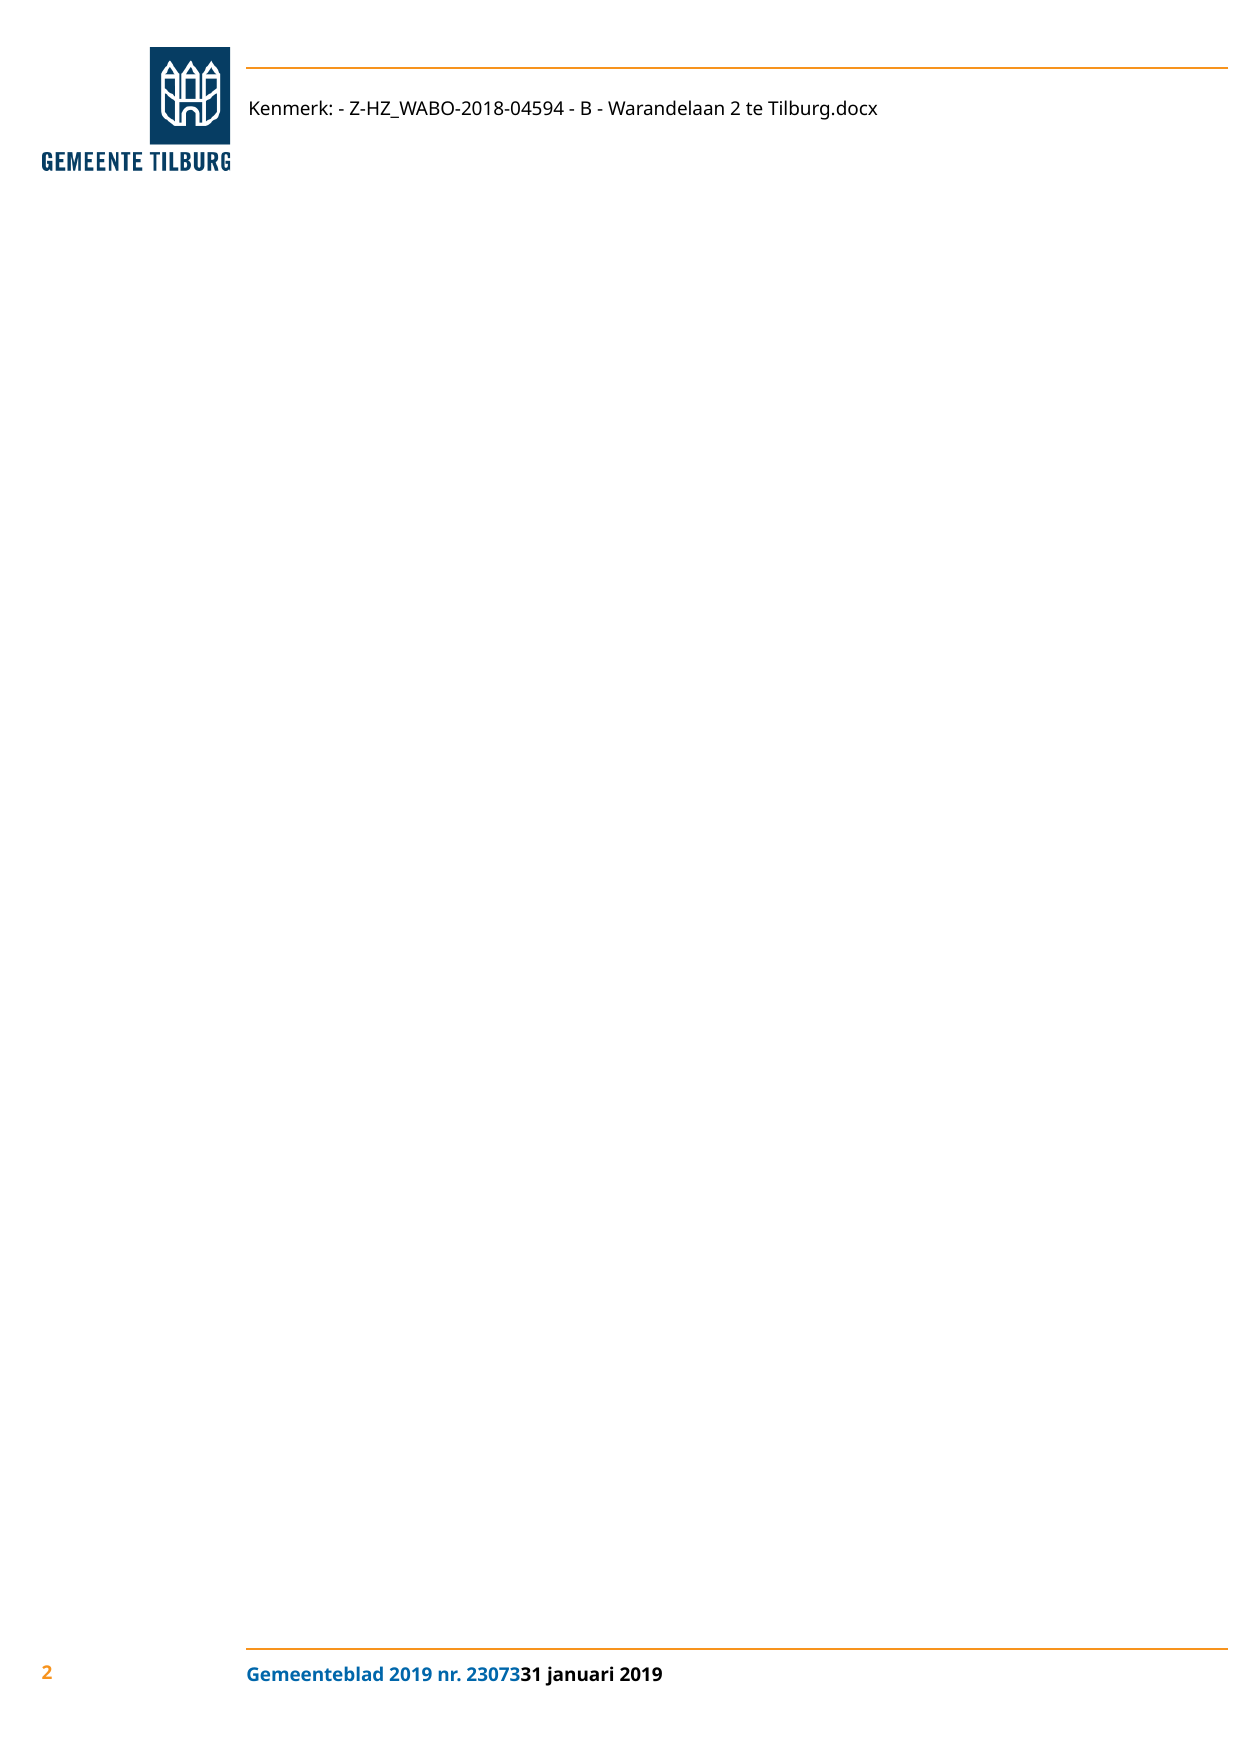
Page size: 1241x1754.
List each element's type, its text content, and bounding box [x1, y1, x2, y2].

picture [41, 47, 231, 172]
text Kenmerk: - Z-HZ_WABO-2018-04594 - B - Warandelaan 2 te Tilburg.docx [248, 95, 1152, 121]
